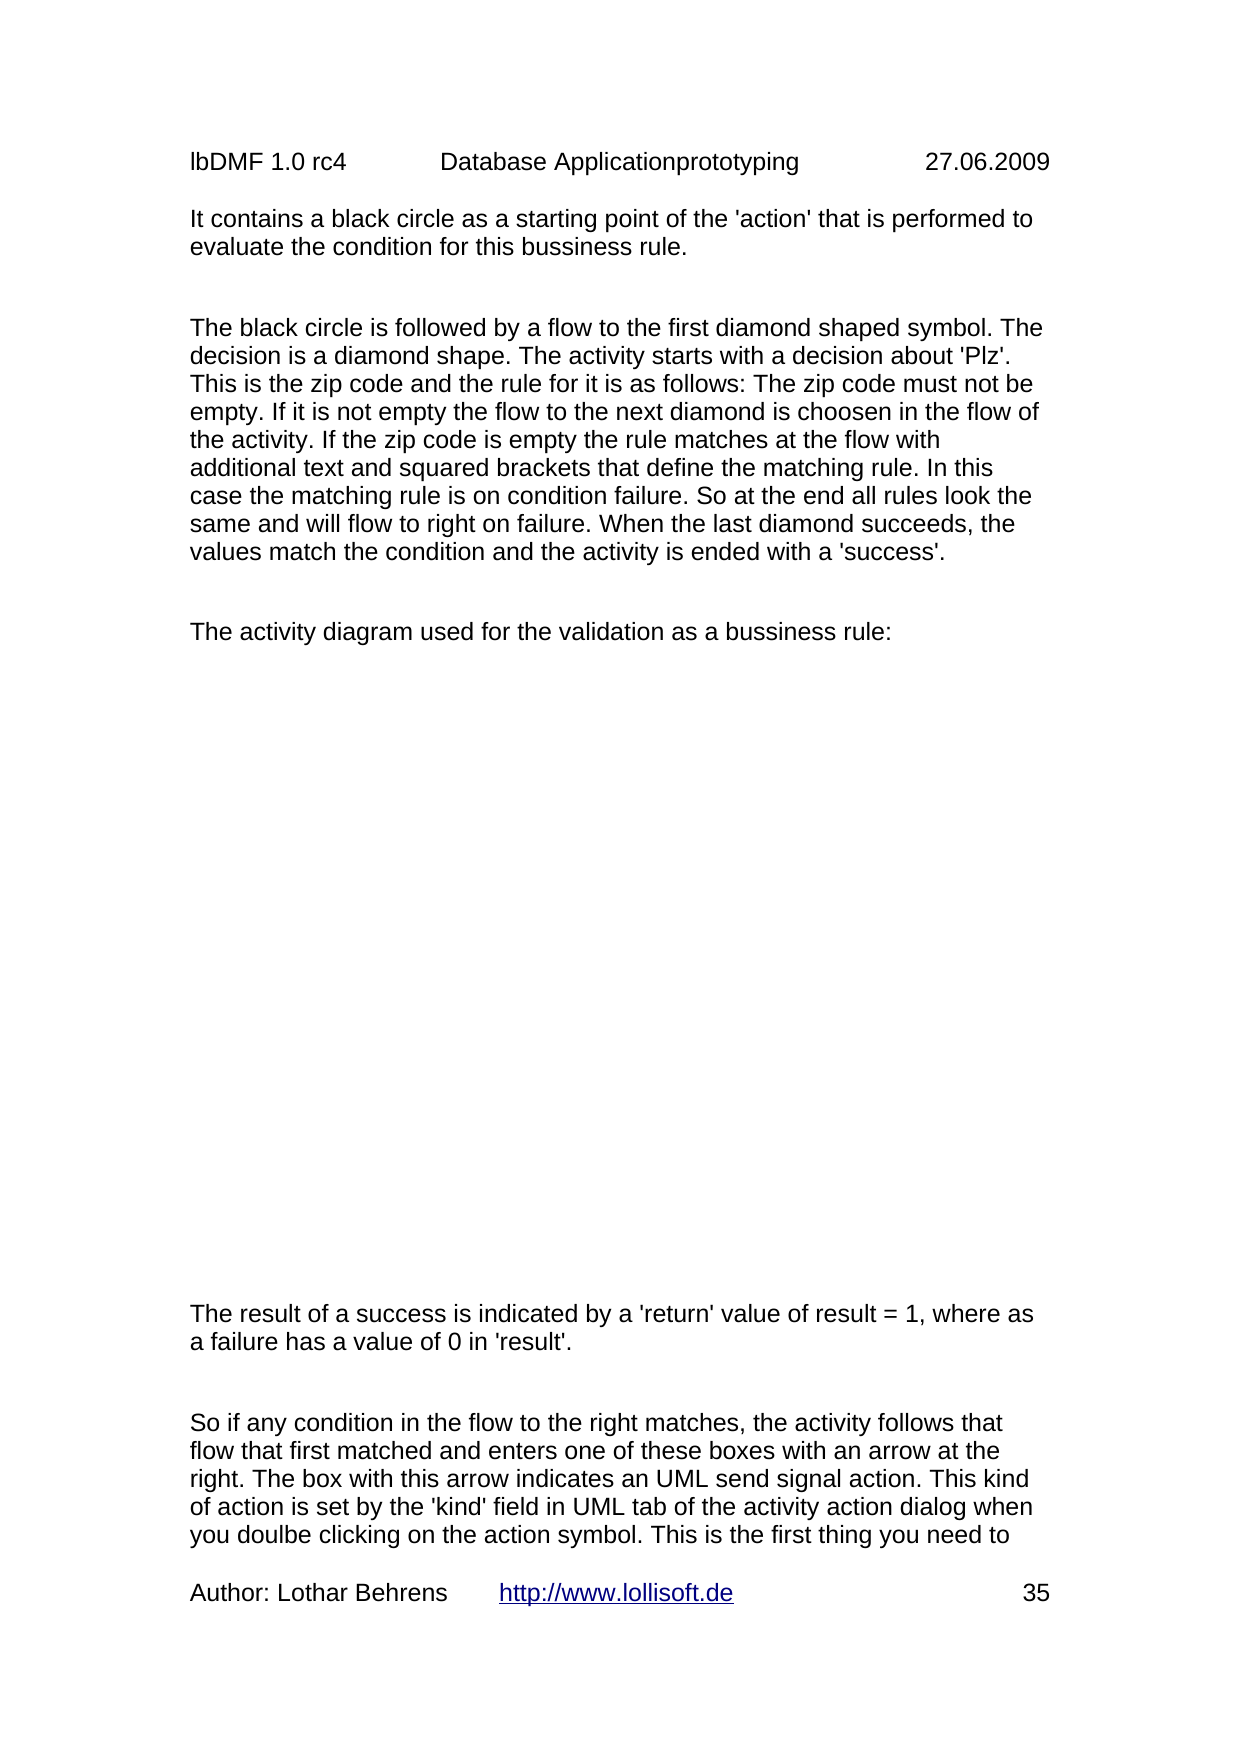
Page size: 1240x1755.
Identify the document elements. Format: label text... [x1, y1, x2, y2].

text The black circle is followed by a flow to the first diamond shaped symbol. The decision is a diamond shape. The activity starts with a decision about 'Plz'. This is the zip code and the rule for it is as follows: The zip code must not be empty. If it is not empty the flow to the next diamond is choosen in the flow of the activity. If the zip code is empty the rule matches at the flow with additional text and squared brackets that define the matching rule. In this case the matching rule is on condition failure. So at the end all rules look the same and will flow to right on failure. When the last diamond succeeds, the values match the condition and the activity is ended with a 'success'. [189, 314, 1050, 565]
text The result of a success is indicated by a 'return' value of result = 1, where as a failure has a value of 0 in 'result'. [189, 1300, 1050, 1356]
text The activity diagram used for the validation as a bussiness rule: [189, 618, 1050, 646]
text It contains a black circle as a starting point of the 'action' that is performed to evaluate the condition for this bussiness rule. [189, 205, 1050, 261]
text So if any condition in the flow to the right matches, the activity follows that flow that first matched and enters one of these boxes with an arrow at the right. The box with this arrow indicates an UML send signal action. This kind of action is set by the 'kind' field in UML tab of the activity action dialog when you doulbe clicking on the action symbol. This is the first thing you need to [189, 1409, 1050, 1548]
